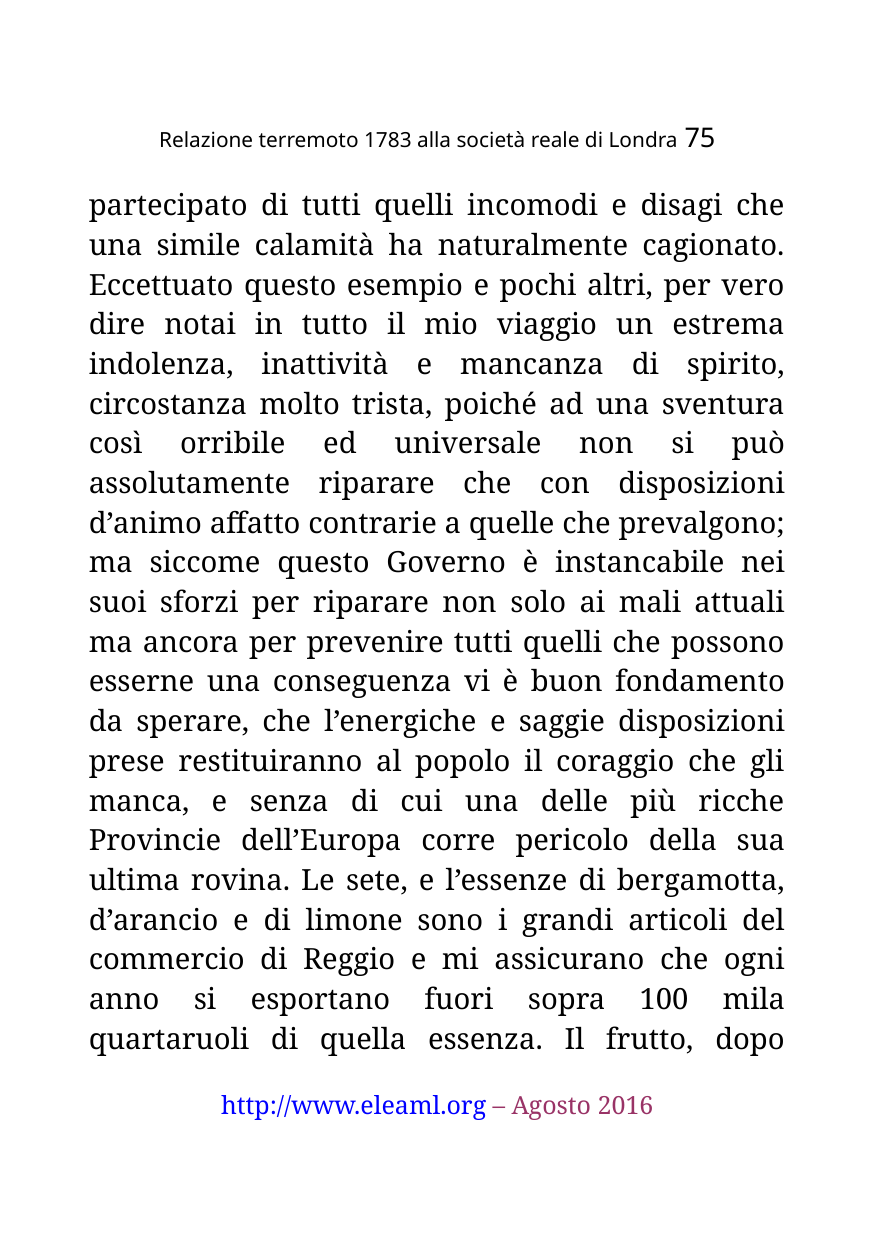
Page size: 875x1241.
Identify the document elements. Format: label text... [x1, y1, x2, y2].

text partecipato di tutti quelli incomodi e disagi che una simile calamità ha naturalmente cagionato. Eccettuato questo esempio e pochi altri, per vero dire notai in tutto il mio viaggio un estrema indolenza, inattività e mancanza di spirito, circostanza molto trista, poiché ad una sventura così orribile ed universale non si può assolutamente riparare che con disposizioni d’animo affatto contrarie a quelle che prevalgono; ma siccome questo Governo è instancabile nei suoi sforzi per riparare non solo ai mali attuali ma ancora per prevenire tutti quelli che possono esserne una conseguenza vi è buon fondamento da sperare, che l’energiche e saggie disposizioni prese restituiranno al popolo il coraggio che gli manca, e senza di cui una delle più ricche Provincie dell’Europa corre pericolo della sua ultima rovina. Le sete, e l’essenze di bergamotta, d’arancio e di limone sono i grandi articoli del commercio di Reggio e mi assicurano che ogni anno si esportano fuori sopra 100 mila quartaruoli di quella essenza. Il frutto, dopo [88, 184, 786, 1058]
